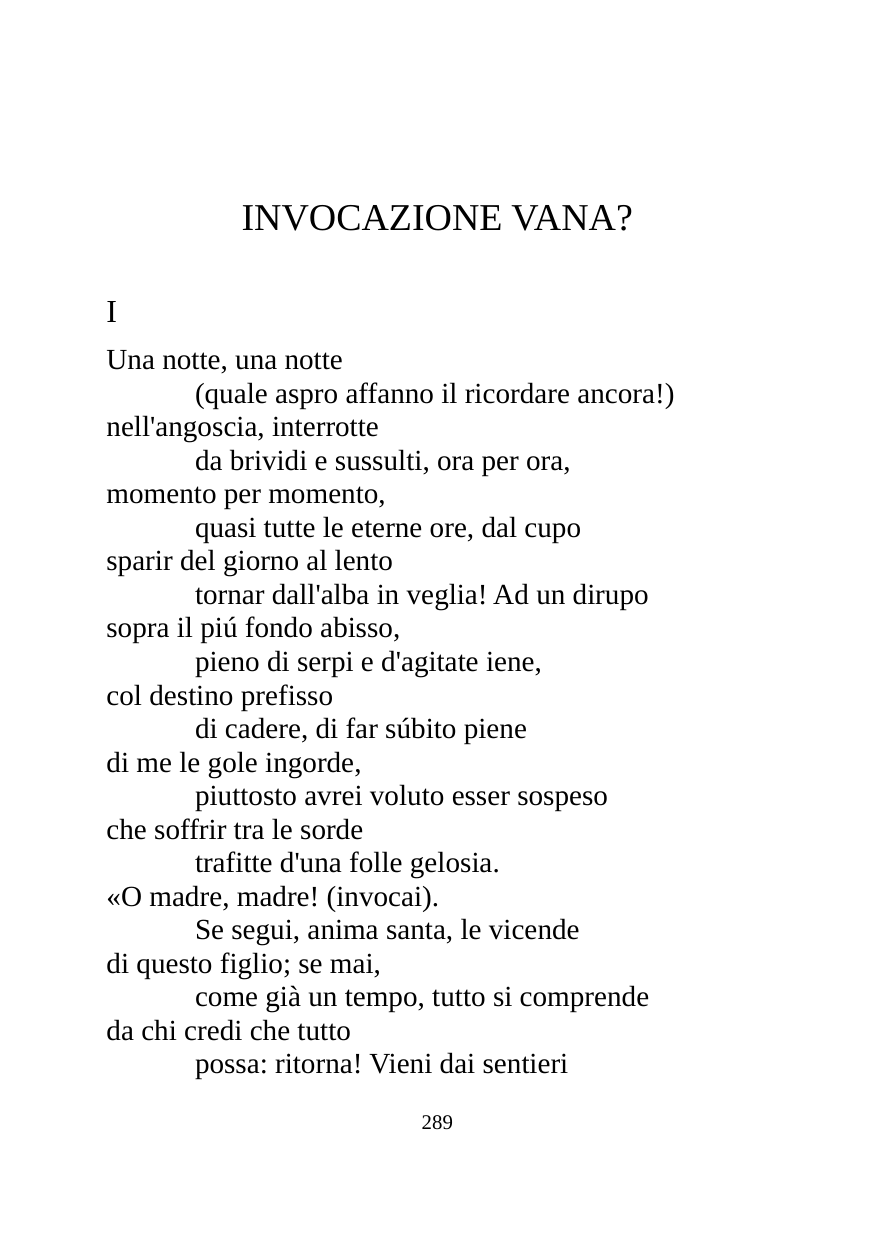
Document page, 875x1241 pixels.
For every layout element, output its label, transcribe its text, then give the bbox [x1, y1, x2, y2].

subtitle INVOCAZIONE VANA? [106, 195, 768, 238]
text nell'angoscia, interrotte da brividi e sussulti, ora per ora, [106, 409, 768, 476]
subtitle I [106, 293, 768, 330]
text Una notte, una notte (quale aspro affanno il ricordare ancora!) [106, 342, 768, 409]
text di questo figlio; se mai, come già un tempo, tutto si comprende [106, 946, 768, 1013]
text che soffrir tra le sorde trafitte d'una folle gelosia. [106, 812, 768, 879]
text momento per momento, quasi tutte le eterne ore, dal cupo [106, 476, 768, 543]
text da chi credi che tutto possa: ritorna! Vieni dai sentieri [106, 1013, 768, 1080]
text sopra il piú fondo abisso, pieno di serpi e d'agitate iene, [106, 611, 768, 678]
text «O madre, madre! (invocai). Se segui, anima santa, le vicende [106, 879, 768, 946]
text col destino prefisso di cadere, di far súbito piene [106, 678, 768, 745]
text sparir del giorno al lento tornar dall'alba in veglia! Ad un dirupo [106, 543, 768, 611]
text di me le gole ingorde, piuttosto avrei voluto esser sospeso [106, 745, 768, 812]
